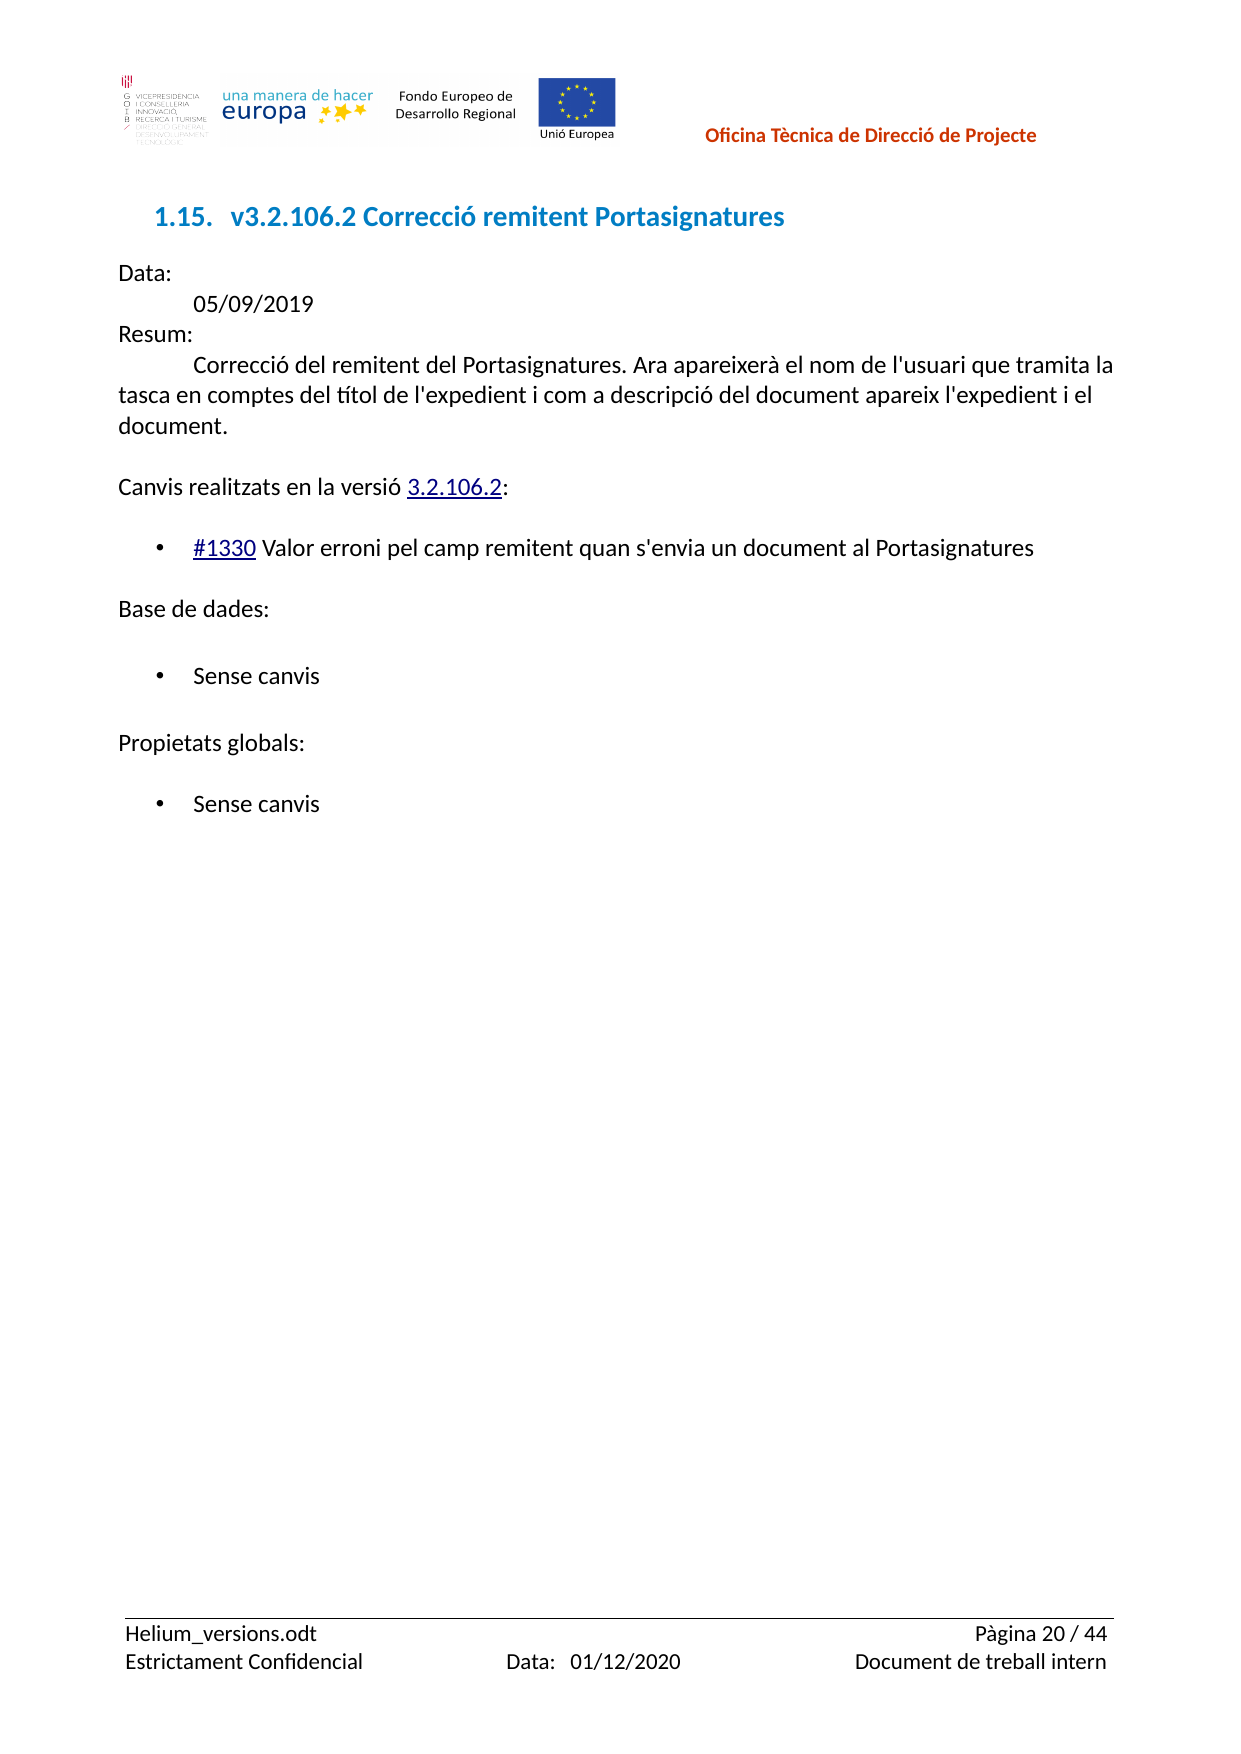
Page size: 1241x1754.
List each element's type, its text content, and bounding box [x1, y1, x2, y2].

subtitle v3.2.106.2 Correcció remitent Portasignatures [153, 198, 1122, 234]
text Correcció del remitent del Portasignatures. Ara apareixerà el nom de l'usuari que tramita la tasca en comptes del títol de l'expedient i com a descripció del document apareix l'expedient i el document. [118, 349, 1122, 441]
list #1330 Valor erroni pel camp remitent quan s'envia un document al Portasignatures [156, 532, 1122, 563]
text Data: [118, 258, 1122, 288]
text 05/09/2019 [118, 288, 1122, 319]
picture [219, 73, 621, 147]
text Base de dades: [118, 593, 1122, 624]
list Sense canvis [156, 660, 1122, 691]
list Sense canvis [156, 788, 1122, 819]
picture [118, 73, 213, 147]
text Propietats globals: [118, 727, 1122, 758]
text Resum: [118, 319, 1122, 349]
text Canvis realitzats en la versió 3.2.106.2: [118, 471, 1122, 502]
